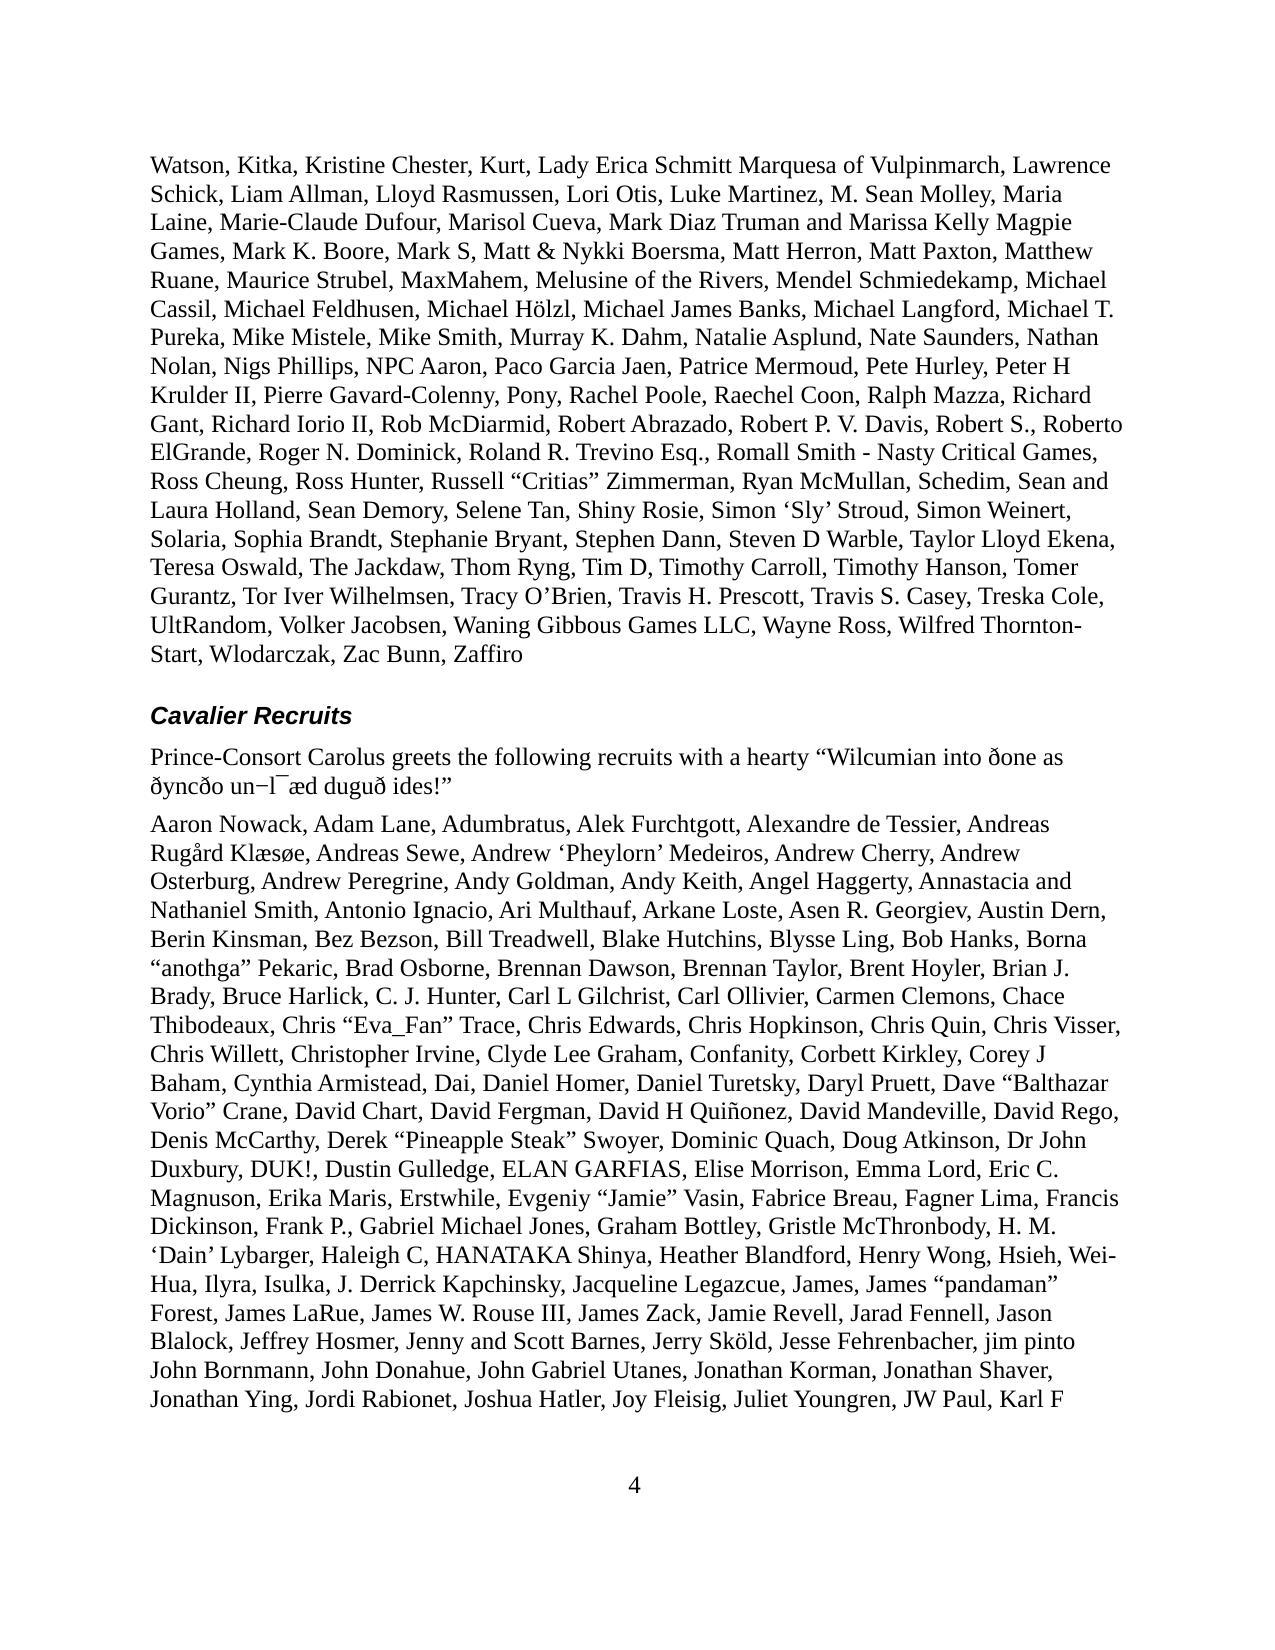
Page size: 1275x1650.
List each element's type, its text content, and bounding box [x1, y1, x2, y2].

text Aaron Nowack, Adam Lane, Adumbratus, Alek Furchtgott, Alexandre de Tessier, Andreas Rugård Klæsøe, Andreas Sewe, Andrew ‘Pheylorn’ Medeiros, Andrew Cherry, Andrew Osterburg, Andrew Peregrine, Andy Goldman, Andy Keith, Angel Haggerty, Annastacia and Nathaniel Smith, Antonio Ignacio, Ari Multhauf, Arkane Loste, Asen R. Georgiev, Austin Dern, Berin Kinsman, Bez Bezson, Bill Treadwell, Blake Hutchins, Blysse Ling, Bob Hanks, Borna “anothga” Pekaric, Brad Osborne, Brennan Dawson, Brennan Taylor, Brent Hoyler, Brian J. Brady, Bruce Harlick, C. J. Hunter, Carl L Gilchrist, Carl Ollivier, Carmen Clemons, Chace Thibodeaux, Chris “Eva_Fan” Trace, Chris Edwards, Chris Hopkinson, Chris Quin, Chris Visser, Chris Willett, Christopher Irvine, Clyde Lee Graham, Confanity, Corbett Kirkley, Corey J Baham, Cynthia Armistead, Dai, Daniel Homer, Daniel Turetsky, Daryl Pruett, Dave “Balthazar Vorio” Crane, David Chart, David Fergman, David H Quiñonez, David Mandeville, David Rego, Denis McCarthy, Derek “Pineapple Steak” Swoyer, Dominic Quach, Doug Atkinson, Dr John Duxbury, DUK!, Dustin Gulledge, ELAN GARFIAS, Elise Morrison, Emma Lord, Eric C. Magnuson, Erika Maris, Erstwhile, Evgeniy “Jamie” Vasin, Fabrice Breau, Fagner Lima, Francis Dickinson, Frank P., Gabriel Michael Jones, Graham Bottley, Gristle McThronbody, H. M. ‘Dain’ Lybarger, Haleigh C, HANATAKA Shinya, Heather Blandford, Henry Wong, Hsieh, Wei-Hua, Ilyra, Isulka, J. Derrick Kapchinsky, Jacqueline Legazcue, James, James “pandaman” Forest, James LaRue, James W. Rouse III, James Zack, Jamie Revell, Jarad Fennell, Jason Blalock, Jeffrey Hosmer, Jenny and Scott Barnes, Jerry Sköld, Jesse Fehrenbacher, jim pinto John Bornmann, John Donahue, John Gabriel Utanes, Jonathan Korman, Jonathan Shaver, Jonathan Ying, Jordi Rabionet, Joshua Hatler, Joy Fleisig, Juliet Youngren, JW Paul, Karl F [150, 809, 1125, 1413]
subtitle Cavalier Recruits [150, 701, 1125, 730]
text Watson, Kitka, Kristine Chester, Kurt, Lady Erica Schmitt Marquesa of Vulpinmarch, Lawrence Schick, Liam Allman, Lloyd Rasmussen, Lori Otis, Luke Martinez, M. Sean Molley, Maria Laine, Marie-Claude Dufour, Marisol Cueva, Mark Diaz Truman and Marissa Kelly Magpie Games, Mark K. Boore, Mark S, Matt & Nykki Boersma, Matt Herron, Matt Paxton, Matthew Ruane, Maurice Strubel, MaxMahem, Melusine of the Rivers, Mendel Schmiedekamp, Michael Cassil, Michael Feldhusen, Michael Hölzl, Michael James Banks, Michael Langford, Michael T. Pureka, Mike Mistele, Mike Smith, Murray K. Dahm, Natalie Asplund, Nate Saunders, Nathan Nolan, Nigs Phillips, NPC Aaron, Paco Garcia Jaen, Patrice Mermoud, Pete Hurley, Peter H Krulder II, Pierre Gavard-Colenny, Pony, Rachel Poole, Raechel Coon, Ralph Mazza, Richard Gant, Richard Iorio II, Rob McDiarmid, Robert Abrazado, Robert P. V. Davis, Robert S., Roberto ElGrande, Roger N. Dominick, Roland R. Trevino Esq., Romall Smith - Nasty Critical Games, Ross Cheung, Ross Hunter, Russell “Critias” Zimmerman, Ryan McMullan, Schedim, Sean and Laura Holland, Sean Demory, Selene Tan, Shiny Rosie, Simon ‘Sly’ Stroud, Simon Weinert, Solaria, Sophia Brandt, Stephanie Bryant, Stephen Dann, Steven D Warble, Taylor Lloyd Ekena, Teresa Oswald, The Jackdaw, Thom Ryng, Tim D, Timothy Carroll, Timothy Hanson, Tomer Gurantz, Tor Iver Wilhelmsen, Tracy O’Brien, Travis H. Prescott, Travis S. Casey, Treska Cole, UltRandom, Volker Jacobsen, Waning Gibbous Games LLC, Wayne Ross, Wilfred Thornton-Start, Wlodarczak, Zac Bunn, Zaffiro [150, 150, 1125, 667]
text Prince-Consort Carolus greets the following recruits with a hearty “Wilcumian into ðone as ðyncðo un−l¯æd duguð ides!” [150, 742, 1125, 800]
